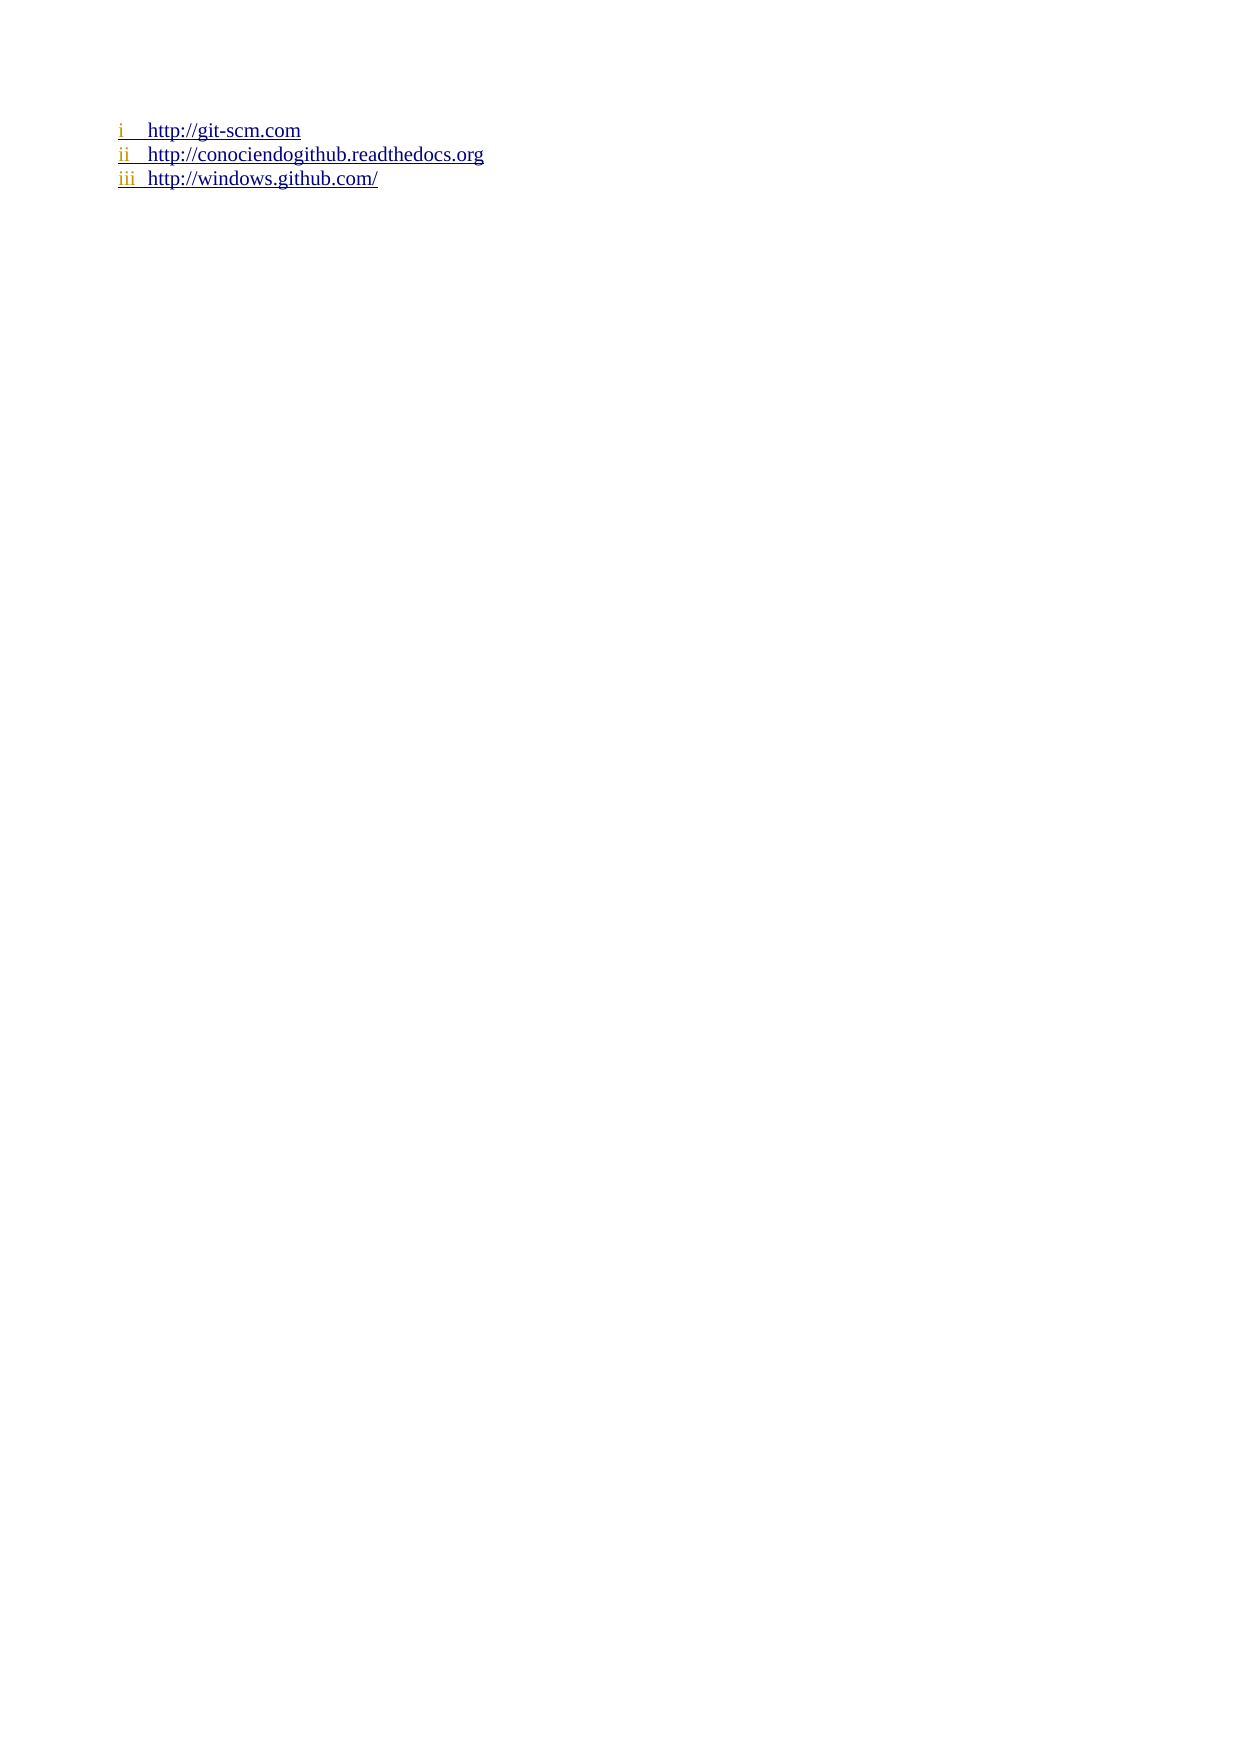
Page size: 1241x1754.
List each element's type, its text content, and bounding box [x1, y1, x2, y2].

text http://windows.github.com/ [118, 166, 1122, 190]
list http://git-scm.com [118, 118, 1122, 142]
text http://conociendogithub.readthedocs.org [118, 142, 1122, 166]
